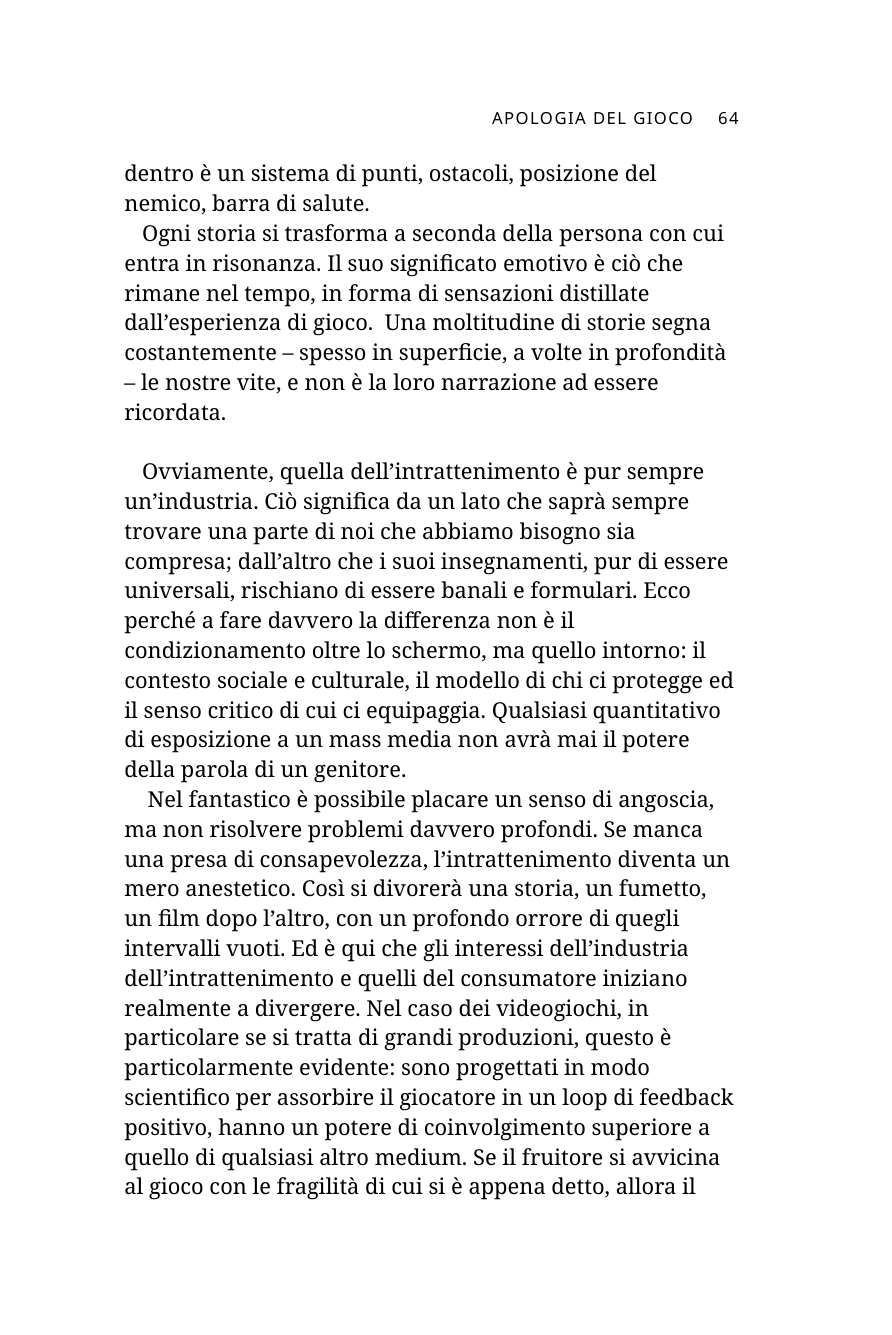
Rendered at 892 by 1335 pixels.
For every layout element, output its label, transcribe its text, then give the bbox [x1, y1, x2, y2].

text Ovviamente, quella dell’intrattenimento è pur sempre un’industria. Ciò significa da un lato che saprà sempre trovare una parte di noi che abbiamo bisogno sia compresa; dall’altro che i suoi insegnamenti, pur di essere universali, rischiano di essere banali e formulari. Ecco perché a fare davvero la differenza non è il condizionamento oltre lo schermo, ma quello intorno: il contesto sociale e culturale, il modello di chi ci protegge ed il senso critico di cui ci equipaggia. Qualsiasi quantitativo di esposizione a un mass media non avrà mai il potere della parola di un genitore. [124, 456, 738, 784]
text dentro è un sistema di punti, ostacoli, posizione del nemico, barra di salute. [124, 158, 738, 218]
text Nel fantastico è possibile placare un senso di angoscia, ma non risolvere problemi davvero profondi. Se manca una presa di consapevolezza, l’intrattenimento diventa un mero anestetico. Così si divorerà una storia, un fumetto, un film dopo l’altro, con un profondo orrore di quegli intervalli vuoti. Ed è qui che gli interessi dell’industria dell’intrattenimento e quelli del consumatore iniziano realmente a divergere. Nel caso dei videogiochi, in particolare se si tratta di grandi produzioni, questo è particolarmente evidente: sono progettati in modo scientifico per assorbire il giocatore in un loop di feedback positivo, hanno un potere di coinvolgimento superiore a quello di qualsiasi altro medium. Se il fruitore si avvicina al gioco con le fragilità di cui si è appena detto, allora il [124, 784, 738, 1201]
text Ogni storia si trasforma a seconda della persona con cui entra in risonanza. Il suo significato emotivo è ciò che rimane nel tempo, in forma di sensazioni distillate dall’esperienza di gioco. Una moltitudine di storie segna costantemente – spesso in superficie, a volte in profondità – le nostre vite, e non è la loro narrazione ad essere ricordata. [124, 218, 738, 427]
